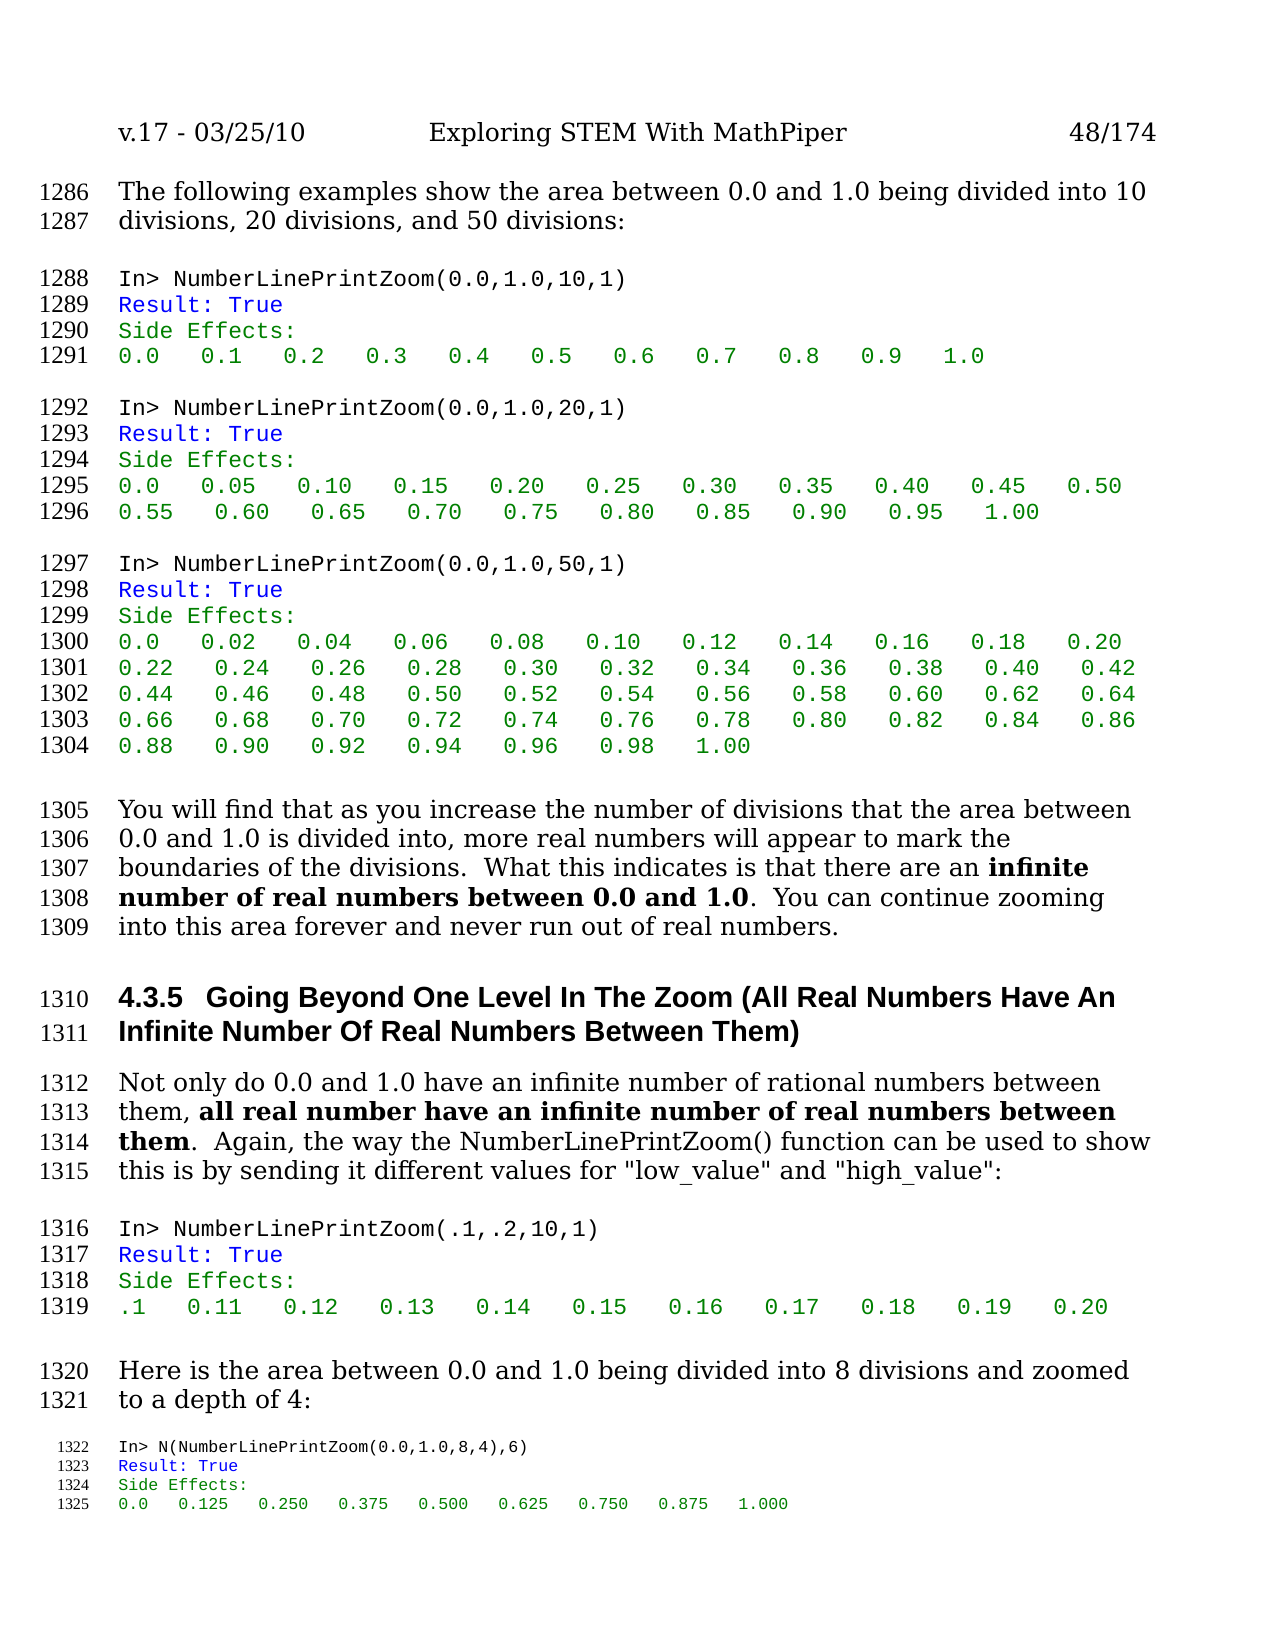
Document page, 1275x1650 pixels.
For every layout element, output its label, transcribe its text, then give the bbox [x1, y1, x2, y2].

text 0.0 0.05 0.10 0.15 0.20 0.25 0.30 0.35 0.40 0.45 0.50 0.55 0.60 0.65 0.70 0.75 0.80 0.85 0.90 0.95 1.00 [118, 474, 1157, 526]
text 0.0 0.02 0.04 0.06 0.08 0.10 0.12 0.14 0.16 0.18 0.20 0.22 0.24 0.26 0.28 0.30 0.32 0.34 0.36 0.38 0.40 0.42 0.44 0.46 0.48 0.50 0.52 0.54 0.56 0.58 0.60 0.62 0.64 0.66 0.68 0.70 0.72 0.74 0.76 0.78 0.80 0.82 0.84 0.86 0.88 0.90 0.92 0.94 0.96 0.98 1.00 [118, 630, 1157, 760]
text Result: True [118, 1458, 1157, 1477]
text Result: True [118, 1243, 1157, 1269]
text You will find that as you increase the number of divisions that the area between 0.0 and 1.0 is divided into, more real numbers will appear to mark the boundaries of the divisions. What this indicates is that there are an infinite number of real numbers between 0.0 and 1.0. You can continue zooming into this area forever and never run out of real numbers. [118, 795, 1157, 941]
text Side Effects: [118, 319, 1157, 345]
text Side Effects: [118, 1477, 1157, 1496]
text Side Effects: [118, 449, 1157, 474]
text The following examples show the area between 0.0 and 1.0 being divided into 10 divisions, 20 divisions, and 50 divisions: [118, 177, 1157, 235]
text Here is the area between 0.0 and 1.0 being divided into 8 divisions and zoomed to a depth of 4: [118, 1356, 1157, 1414]
text Result: True [118, 423, 1157, 449]
text 0.0 0.125 0.250 0.375 0.500 0.625 0.750 0.875 1.000 [118, 1496, 1157, 1514]
text In> NumberLinePrintZoom(0.0,1.0,50,1) [118, 552, 1157, 578]
text In> NumberLinePrintZoom(.1,.2,10,1) [118, 1217, 1157, 1243]
subtitle Going Beyond One Level In The Zoom (All Real Numbers Have An Infinite Number Of Real Numbers Between Them) [118, 980, 1157, 1047]
text In> N(NumberLinePrintZoom(0.0,1.0,8,4),6) [118, 1439, 1157, 1458]
text Not only do 0.0 and 1.0 have an infinite number of rational numbers between them, all real number have an infinite number of real numbers between them. Again, the way the NumberLinePrintZoom() function can be used to show this is by sending it different values for "low_value" and "high_value": [118, 1068, 1157, 1185]
text In> NumberLinePrintZoom(0.0,1.0,20,1) [118, 397, 1157, 423]
text Side Effects: [118, 604, 1157, 630]
text Result: True [118, 578, 1157, 604]
text Result: True [118, 293, 1157, 319]
text .1 0.11 0.12 0.13 0.14 0.15 0.16 0.17 0.18 0.19 0.20 [118, 1295, 1157, 1321]
text 0.0 0.1 0.2 0.3 0.4 0.5 0.6 0.7 0.8 0.9 1.0 [118, 345, 1157, 371]
text Side Effects: [118, 1269, 1157, 1295]
text In> NumberLinePrintZoom(0.0,1.0,10,1) [118, 267, 1157, 293]
